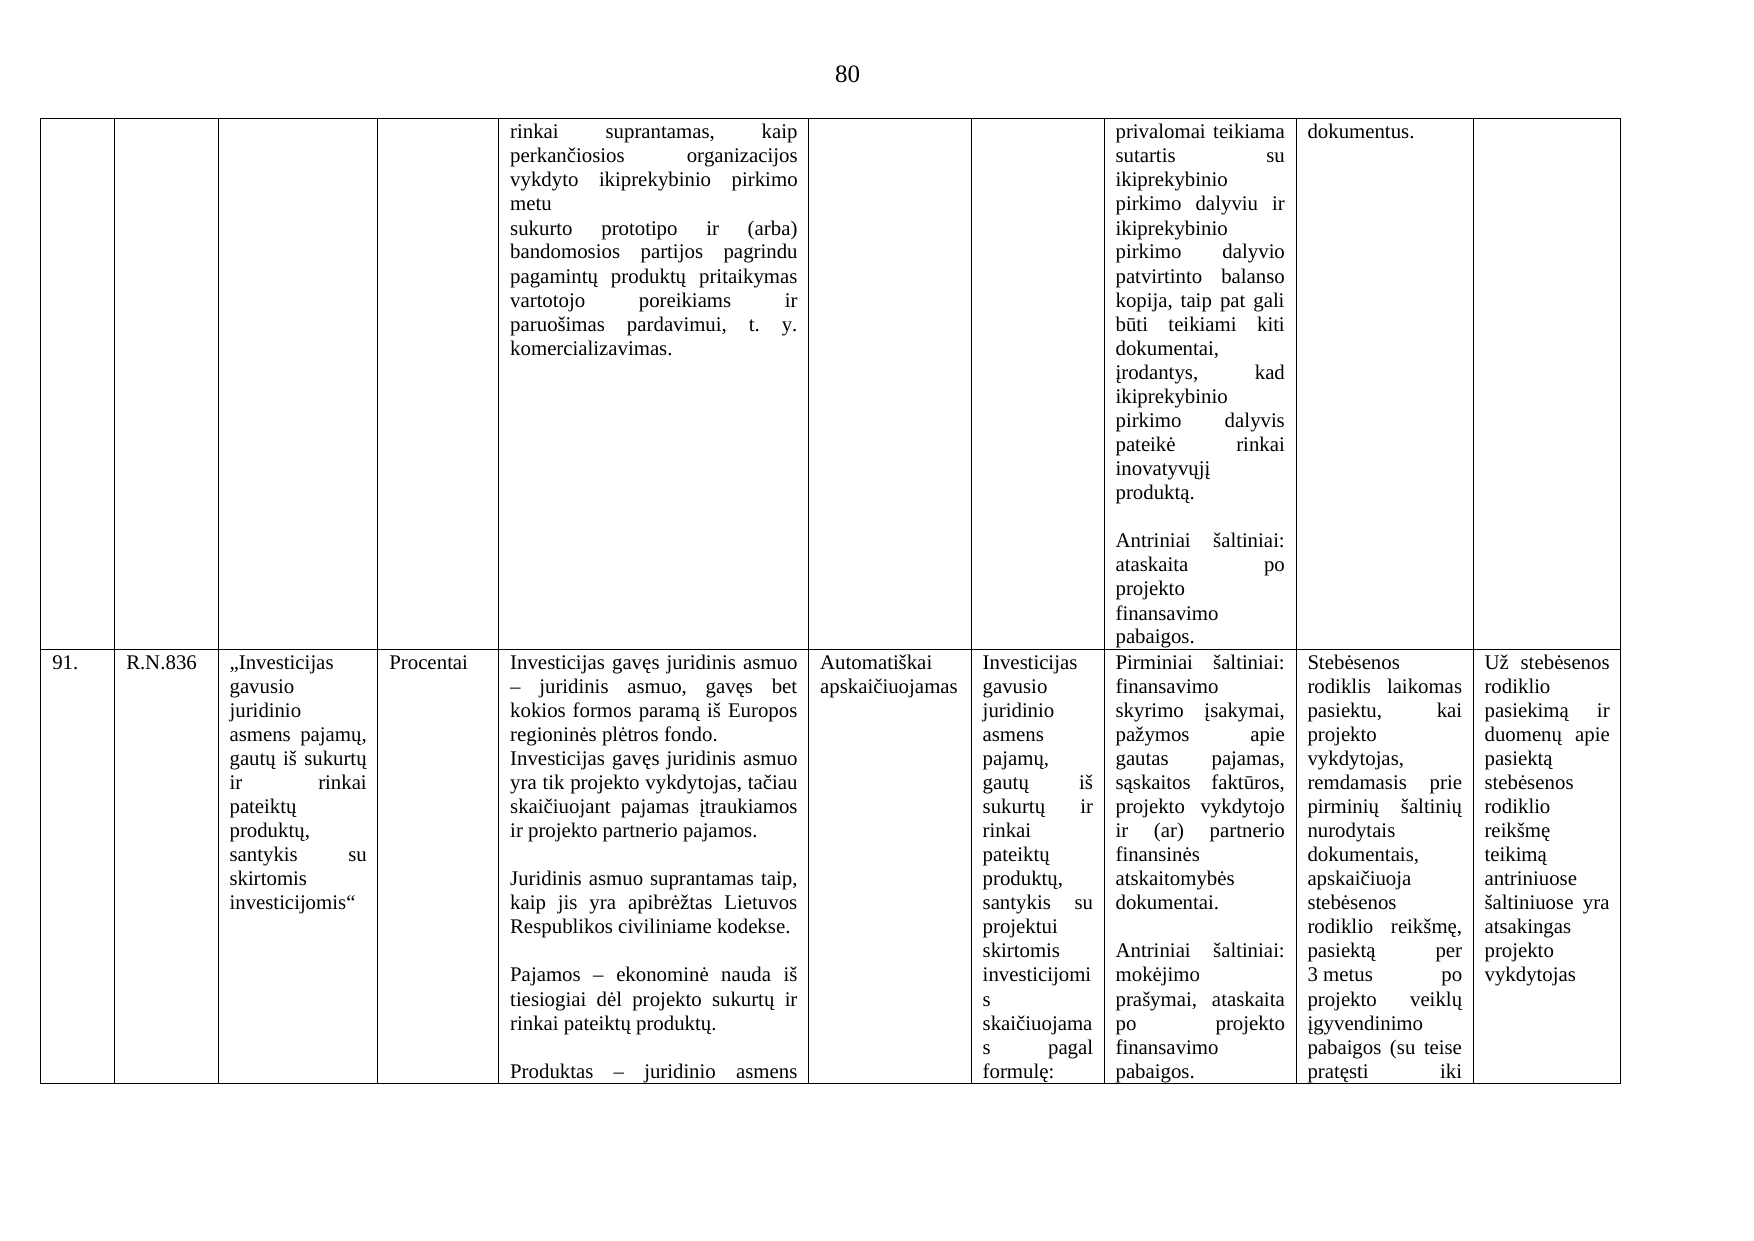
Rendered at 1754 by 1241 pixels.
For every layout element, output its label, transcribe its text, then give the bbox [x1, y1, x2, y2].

table_cell Automatiškai apskaičiuojamas [809, 650, 971, 1083]
table_cell Investicijas gavusio juridinio asmens pajamų, gautų iš sukurtų ir rinkai pateiktų produktų, santykis su projektui skirtomis investicijomis skaičiuojamas pagal formulę: [972, 650, 1104, 1083]
table_cell [115, 119, 218, 648]
table_cell [972, 119, 1104, 648]
table_cell Pirminiai šaltiniai: finansavimo skyrimo įsakymai, pažymos apie gautas pajamas, sąskaitos faktūros, projekto vykdytojo ir (ar) partnerio finansinės atskaitomybės dokumentai. Antriniai šaltiniai: mokėjimo prašymai, ataskaita po projekto finansavimo pabaigos. [1105, 650, 1296, 1083]
table_cell rinkai suprantamas, kaip perkančiosios organizacijos vykdyto ikiprekybinio pirkimo metu sukurto prototipo ir (arba) bandomosios partijos pagrindu pagamintų produktų pritaikymas vartotojo poreikiams ir paruošimas pardavimui, t. y. komercializavimas. [499, 119, 808, 648]
table_cell [1474, 119, 1620, 648]
table_cell 91. [41, 650, 114, 1083]
table_cell [41, 119, 114, 648]
table_cell R.N.836 [115, 650, 218, 1083]
table_cell dokumentus. [1297, 119, 1473, 648]
table_cell privalomai teikiama sutartis su ikiprekybinio pirkimo dalyviu ir ikiprekybinio pirkimo dalyvio patvirtinto balanso kopija, taip pat gali būti teikiami kiti dokumentai, įrodantys, kad ikiprekybinio pirkimo dalyvis pateikė rinkai inovatyvųjį produktą. Antriniai šaltiniai: ataskaita po projekto finansavimo pabaigos. [1105, 119, 1296, 648]
table_cell Procentai [378, 650, 498, 1083]
table_cell [219, 119, 377, 648]
table_cell „Investicijas gavusio juridinio asmens pajamų, gautų iš sukurtų ir rinkai pateiktų produktų, santykis su skirtomis investicijomis“ [219, 650, 377, 1083]
table_cell [378, 119, 498, 648]
table_cell Stebėsenos rodiklis laikomas pasiektu, kai projekto vykdytojas, remdamasis prie pirminių šaltinių nurodytais dokumentais, apskaičiuoja stebėsenos rodiklio reikšmę, pasiektą per 3 metus po projekto veiklų įgyvendinimo pabaigos (su teise pratęsti iki [1297, 650, 1473, 1083]
table_cell Investicijas gavęs juridinis asmuo – juridinis asmuo, gavęs bet kokios formos paramą iš Europos regioninės plėtros fondo. Investicijas gavęs juridinis asmuo yra tik projekto vykdytojas, tačiau skaičiuojant pajamas įtraukiamos ir projekto partnerio pajamos. Juridinis asmuo suprantamas taip, kaip jis yra apibrėžtas Lietuvos Respublikos civiliniame kodekse. Pajamos – ekonominė nauda iš tiesiogiai dėl projekto sukurtų ir rinkai pateiktų produktų. Produktas – juridinio asmens [499, 650, 808, 1083]
table_cell Už stebėsenos rodiklio pasiekimą ir duomenų apie pasiektą stebėsenos rodiklio reikšmę teikimą antriniuose šaltiniuose yra atsakingas projekto vykdytojas [1474, 650, 1620, 1083]
table_cell [809, 119, 971, 648]
